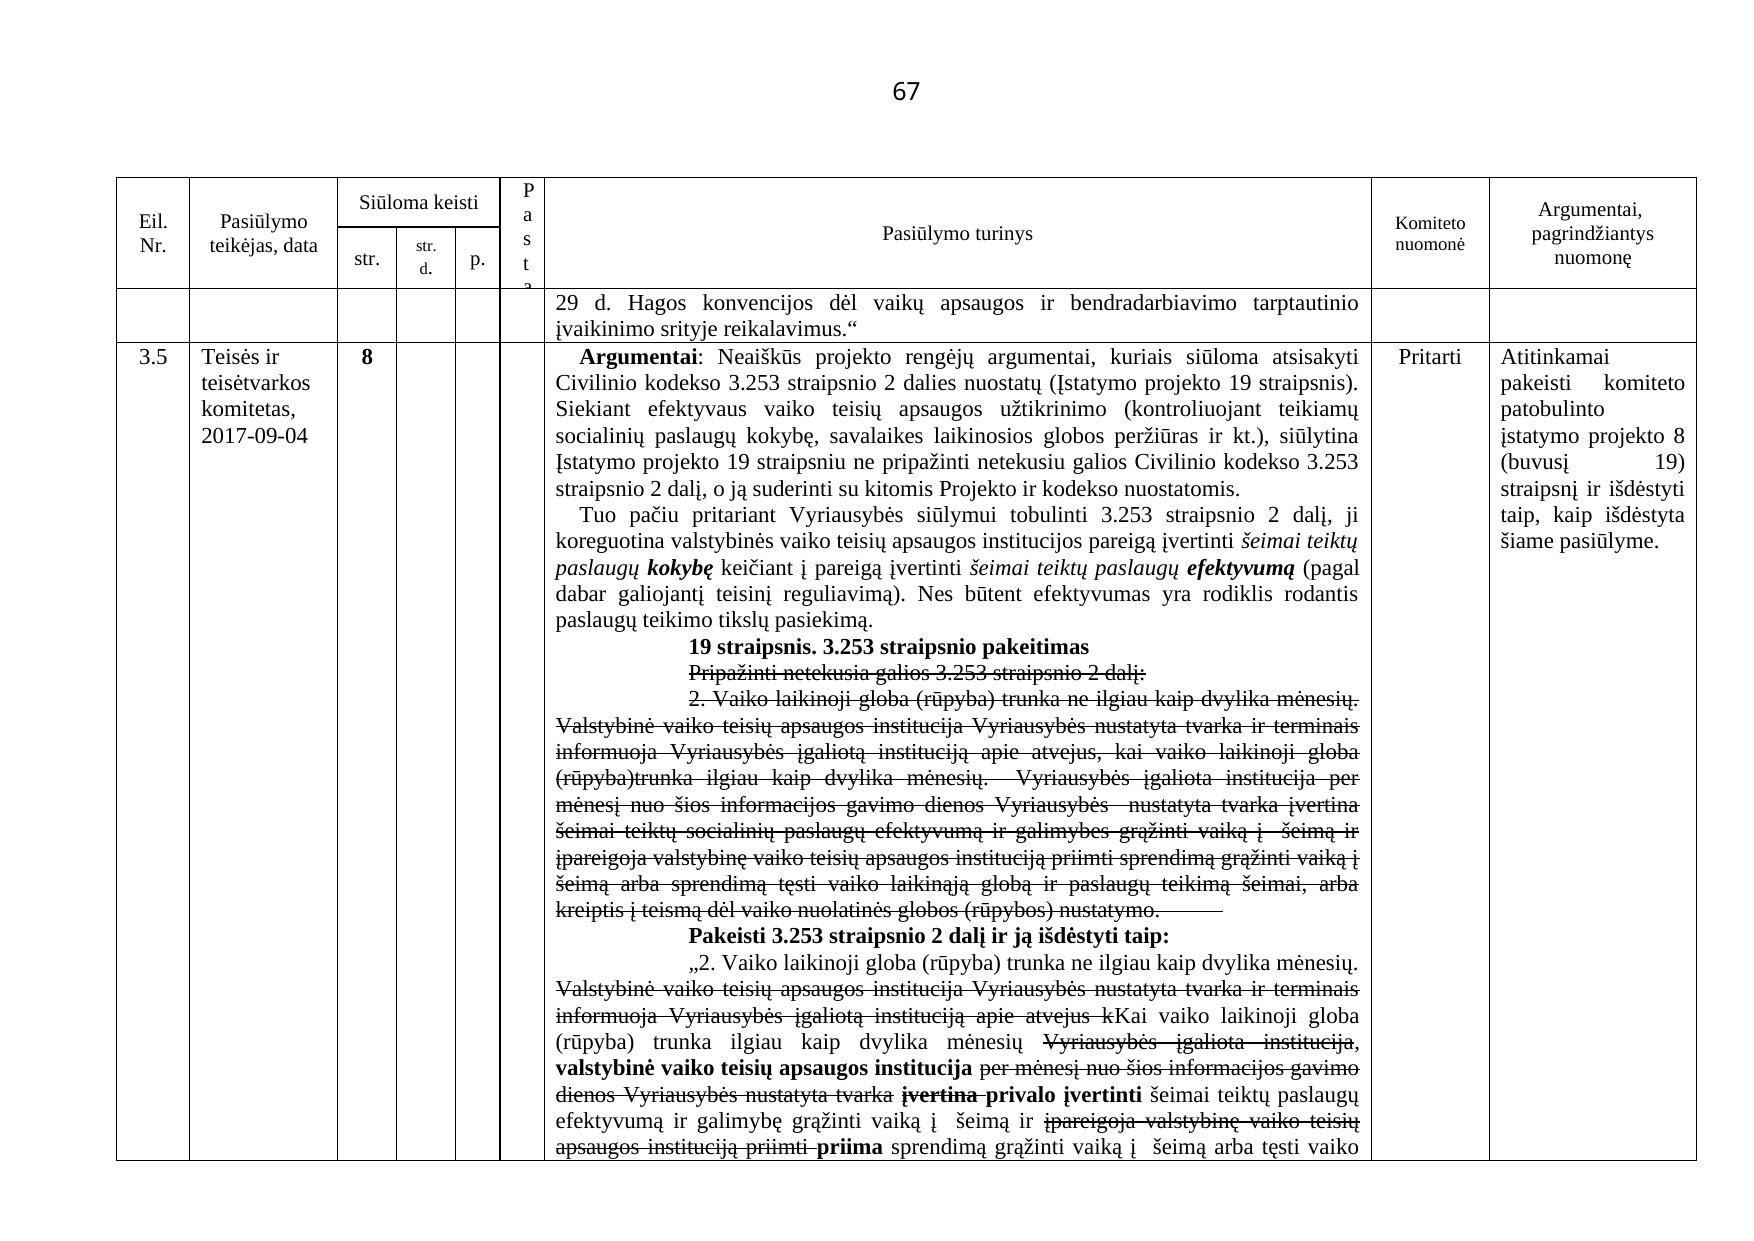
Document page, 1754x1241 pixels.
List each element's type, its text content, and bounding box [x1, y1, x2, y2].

table_cell Atitinkamai pakeisti komiteto patobulinto įstatymo projekto 8 (buvusį 19) straipsnį ir išdėstyti taip, kaip išdėstyta šiame pasiūlyme. [1490, 343, 1696, 1160]
table_cell [397, 289, 455, 342]
table_cell [338, 289, 396, 342]
table_cell [456, 343, 499, 1160]
table_cell str. [338, 228, 396, 288]
table_header Pasiūlymo teikėjas, data [190, 178, 337, 288]
table_header Pasiūlymo turinys [545, 178, 1371, 288]
table_cell [1490, 289, 1696, 342]
table_cell Argumentai: Neaiškūs projekto rengėjų argumentai, kuriais siūloma atsisakyti Civilinio kodekso 3.253 straipsnio 2 dalies nuostatų (Įstatymo projekto 19 straipsnis). Siekiant efektyvaus vaiko teisių apsaugos užtikrinimo (kontroliuojant teikiamų socialinių paslaugų kokybę, savalaikes laikinosios globos peržiūras ir kt.), siūlytina Įstatymo projekto 19 straipsniu ne pripažinti netekusiu galios Civilinio kodekso 3.253 straipsnio 2 dalį, o ją suderinti su kitomis Projekto ir kodekso nuostatomis. Tuo pačiu pritariant Vyriausybės siūlymui tobulinti 3.253 straipsnio 2 dalį, ji koreguotina valstybinės vaiko teisių apsaugos institucijos pareigą įvertinti šeimai teiktų paslaugų kokybę keičiant į pareigą įvertinti šeimai teiktų paslaugų efektyvumą (pagal dabar galiojantį teisinį reguliavimą). Nes būtent efektyvumas yra rodiklis rodantis paslaugų teikimo tikslų pasiekimą. 19 straipsnis. 3.253 straipsnio pakeitimas Pripažinti netekusia galios 3.253 straipsnio 2 dalį: 2. Vaiko laikinoji globa (rūpyba) trunka ne ilgiau kaip dvylika mėnesių. Valstybinė vaiko teisių apsaugos institucija Vyriausybės nustatyta tvarka ir terminais informuoja Vyriausybės įgaliotą instituciją apie atvejus, kai vaiko laikinoji globa (rūpyba)trunka ilgiau kaip dvylika mėnesių. Vyriausybės įgaliota institucija per mėnesį nuo šios informacijos gavimo dienos Vyriausybės nustatyta tvarka įvertina šeimai teiktų socialinių paslaugų efektyvumą ir galimybes grąžinti vaiką į šeimą ir įpareigoja valstybinę vaiko teisių apsaugos instituciją priimti sprendimą grąžinti vaiką į šeimą arba sprendimą tęsti vaiko laikinąją globą ir paslaugų teikimą šeimai, arba kreiptis į teismą dėl vaiko nuolatinės globos (rūpybos) nustatymo. Pakeisti 3.253 straipsnio 2 dalį ir ją išdėstyti taip: „2. Vaiko laikinoji globa (rūpyba) trunka ne ilgiau kaip dvylika mėnesių. Valstybinė vaiko teisių apsaugos institucija Vyriausybės nustatyta tvarka ir terminais informuoja Vyriausybės įgaliotą instituciją apie atvejus kKai vaiko laikinoji globa (rūpyba) trunka ilgiau kaip dvylika mėnesių Vyriausybės įgaliota institucija, valstybinė vaiko teisių apsaugos institucija per mėnesį nuo šios informacijos gavimo dienos Vyriausybės nustatyta tvarka įvertina privalo įvertinti šeimai teiktų paslaugų efektyvumą ir galimybę grąžinti vaiką į šeimą ir įpareigoja valstybinę vaiko teisių apsaugos instituciją priimti priima sprendimą grąžinti vaiką į šeimą arba tęsti vaiko [545, 343, 1371, 1160]
table_header Pastabos [501, 178, 544, 288]
table_cell [501, 343, 544, 1160]
table_cell 8 [338, 343, 396, 1160]
table_cell 3.5 [117, 343, 189, 1160]
table_cell str. d. [397, 228, 455, 288]
table_cell Pritarti [1372, 343, 1489, 1160]
table_header Argumentai, pagrindžiantys nuomonę [1490, 178, 1696, 288]
table_cell [501, 289, 544, 342]
table_cell [117, 289, 189, 342]
table_cell [397, 343, 455, 1160]
table_cell [190, 289, 337, 342]
table_cell p. [456, 228, 499, 288]
table_cell Teisės ir teisėtvarkos komitetas, 2017-09-04 [190, 343, 337, 1160]
table_header Komiteto nuomonė [1372, 178, 1489, 288]
table_header Siūloma keisti [338, 178, 499, 226]
table_cell [456, 289, 499, 342]
table_header Eil. Nr. [117, 178, 189, 288]
table_cell [1372, 289, 1489, 342]
table_cell 29 d. Hagos konvencijos dėl vaikų apsaugos ir bendradarbiavimo tarptautinio įvaikinimo srityje reikalavimus.“ [545, 289, 1371, 342]
